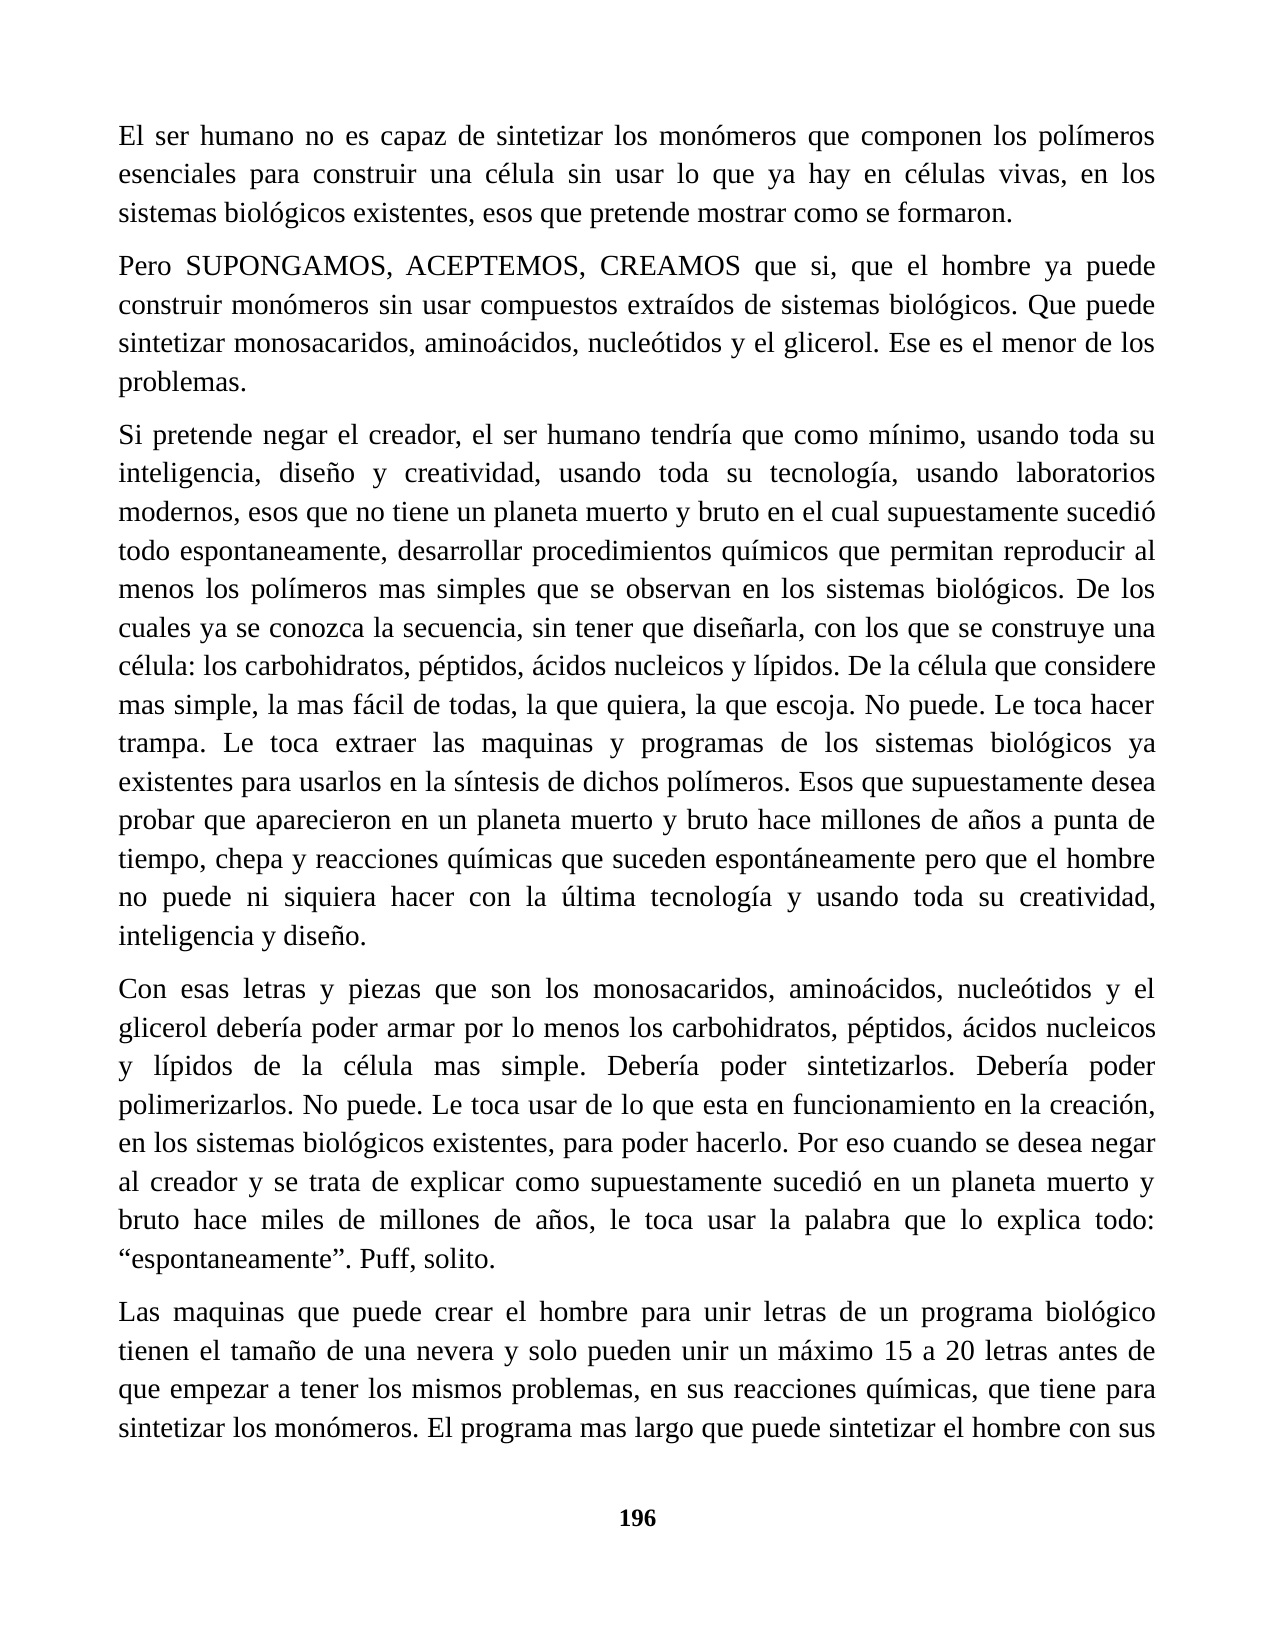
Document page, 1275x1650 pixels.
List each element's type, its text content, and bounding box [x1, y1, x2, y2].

text Con esas letras y piezas que son los monosacaridos, aminoácidos, nucleótidos y el glicerol debería poder armar por lo menos los carbohidratos, péptidos, ácidos nucleicos y lípidos de la célula mas simple. Debería poder sintetizarlos. Debería poder polimerizarlos. No puede. Le toca usar de lo que esta en funcionamiento en la creación, en los sistemas biológicos existentes, para poder hacerlo. Por eso cuando se desea negar al creador y se trata de explicar como supuestamente sucedió en un planeta muerto y bruto hace miles de millones de años, le toca usar la palabra que lo explica todo: “espontaneamente”. Puff, solito. [118, 971, 1157, 1274]
text Pero SUPONGAMOS, ACEPTEMOS, CREAMOS que si, que el hombre ya puede construir monómeros sin usar compuestos extraídos de sistemas biológicos. Que puede sintetizar monosacaridos, aminoácidos, nucleótidos y el glicerol. Ese es el menor de los problemas. [118, 248, 1157, 397]
text El ser humano no es capaz de sintetizar los monómeros que componen los polímeros esenciales para construir una célula sin usar lo que ya hay en células vivas, en los sistemas biológicos existentes, esos que pretende mostrar como se formaron. [118, 118, 1157, 229]
text Las maquinas que puede crear el hombre para unir letras de un programa biológico tienen el tamaño de una nevera y solo pueden unir un máximo 15 a 20 letras antes de que empezar a tener los mismos problemas, en sus reacciones químicas, que tiene para sintetizar los monómeros. El programa mas largo que puede sintetizar el hombre con sus [118, 1294, 1157, 1443]
text Si pretende negar el creador, el ser humano tendría que como mínimo, usando toda su inteligencia, diseño y creatividad, usando toda su tecnología, usando laboratorios modernos, esos que no tiene un planeta muerto y bruto en el cual supuestamente sucedió todo espontaneamente, desarrollar procedimientos químicos que permitan reproducir al menos los polímeros mas simples que se observan en los sistemas biológicos. De los cuales ya se conozca la secuencia, sin tener que diseñarla, con los que se construye una célula: los carbohidratos, péptidos, ácidos nucleicos y lípidos. De la célula que considere mas simple, la mas fácil de todas, la que quiera, la que escoja. No puede. Le toca hacer trampa. Le toca extraer las maquinas y programas de los sistemas biológicos ya existentes para usarlos en la síntesis de dichos polímeros. Esos que supuestamente desea probar que aparecieron en un planeta muerto y bruto hace millones de años a punta de tiempo, chepa y reacciones químicas que suceden espontáneamente pero que el hombre no puede ni siquiera hacer con la última tecnología y usando toda su creatividad, inteligencia y diseño. [118, 417, 1157, 952]
